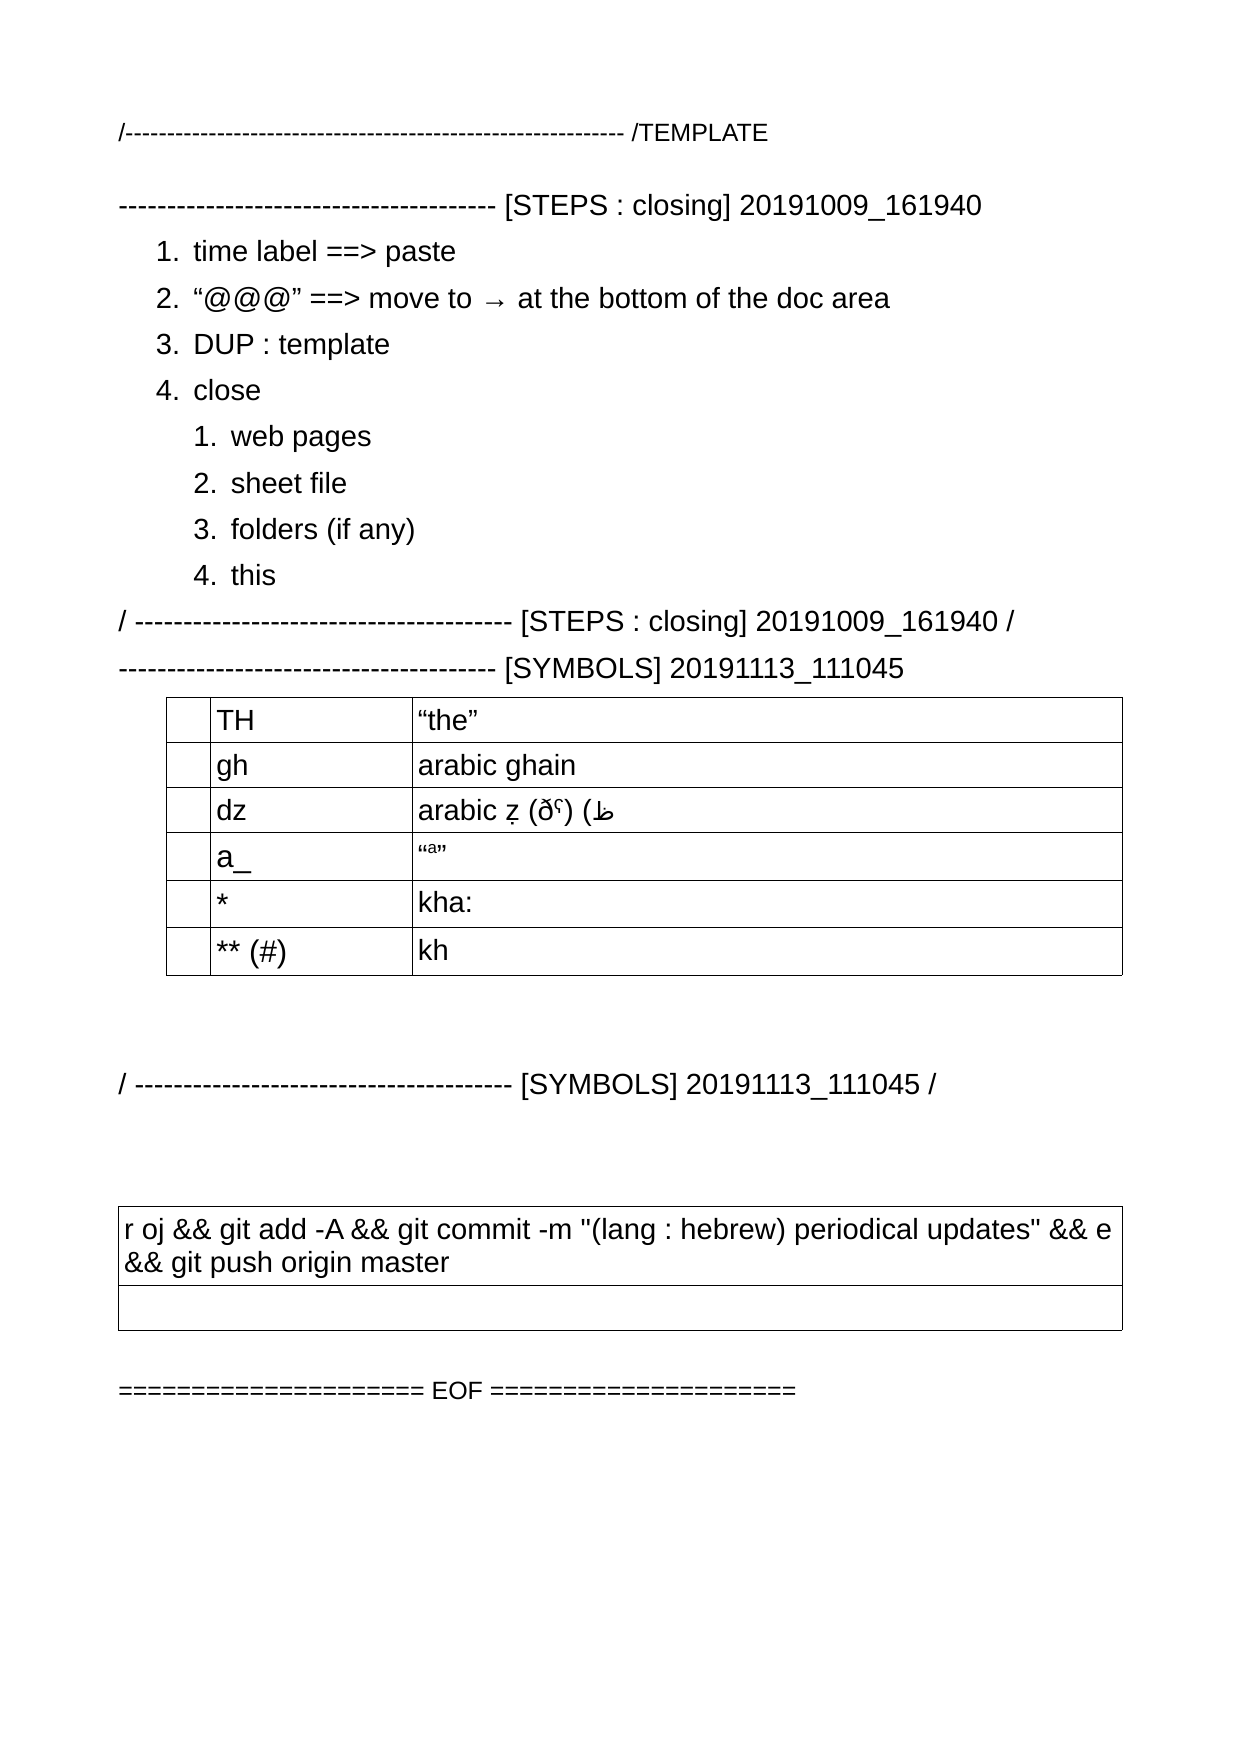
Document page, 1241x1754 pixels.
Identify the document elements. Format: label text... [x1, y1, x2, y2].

text / --------------------------------------- [STEPS : closing] 20191009_161940 / [118, 604, 1122, 638]
table_cell [167, 743, 210, 787]
list “@@@” ==> move to → at the bottom of the doc area [156, 281, 1122, 314]
text --------------------------------------- [STEPS : closing] 20191009_161940 [118, 188, 1122, 222]
table_cell arabic ghain [413, 743, 1122, 787]
table_cell gh [211, 743, 412, 787]
table_cell [167, 881, 210, 927]
table_cell arabic ẓ (ðˁ) (ظ [413, 788, 1122, 832]
table_cell kh [413, 928, 1122, 975]
table_cell a_ [211, 833, 412, 880]
table_cell “a” [413, 833, 1122, 880]
list folders (if any) [193, 512, 1122, 545]
table_cell [119, 1286, 1122, 1330]
list sheet file [193, 466, 1122, 499]
table_header “the” [413, 698, 1122, 742]
table_cell dz [211, 788, 412, 832]
table_header r oj && git add -A && git commit -m "(lang : hebrew) periodical updates" && e && git push origin master [119, 1207, 1122, 1285]
list this [193, 558, 1122, 592]
table_cell ** (#) [211, 928, 412, 975]
table_cell [167, 788, 210, 832]
list web pages [193, 419, 1122, 453]
text ===================== EOF ===================== [118, 1376, 1122, 1405]
list close [156, 373, 1122, 407]
table_cell * [211, 881, 412, 927]
text /------------------------------------------------------------ /TEMPLATE [118, 118, 1122, 147]
table_cell [167, 833, 210, 880]
list DUP : template [156, 327, 1122, 360]
table_header [167, 698, 210, 742]
table_cell [167, 928, 210, 975]
table_header TH [211, 698, 412, 742]
table_cell kha: [413, 881, 1122, 927]
list time label ==> paste [156, 234, 1122, 268]
text --------------------------------------- [SYMBOLS] 20191113_111045 [118, 651, 1122, 684]
text / --------------------------------------- [SYMBOLS] 20191113_111045 / [118, 1067, 1122, 1101]
